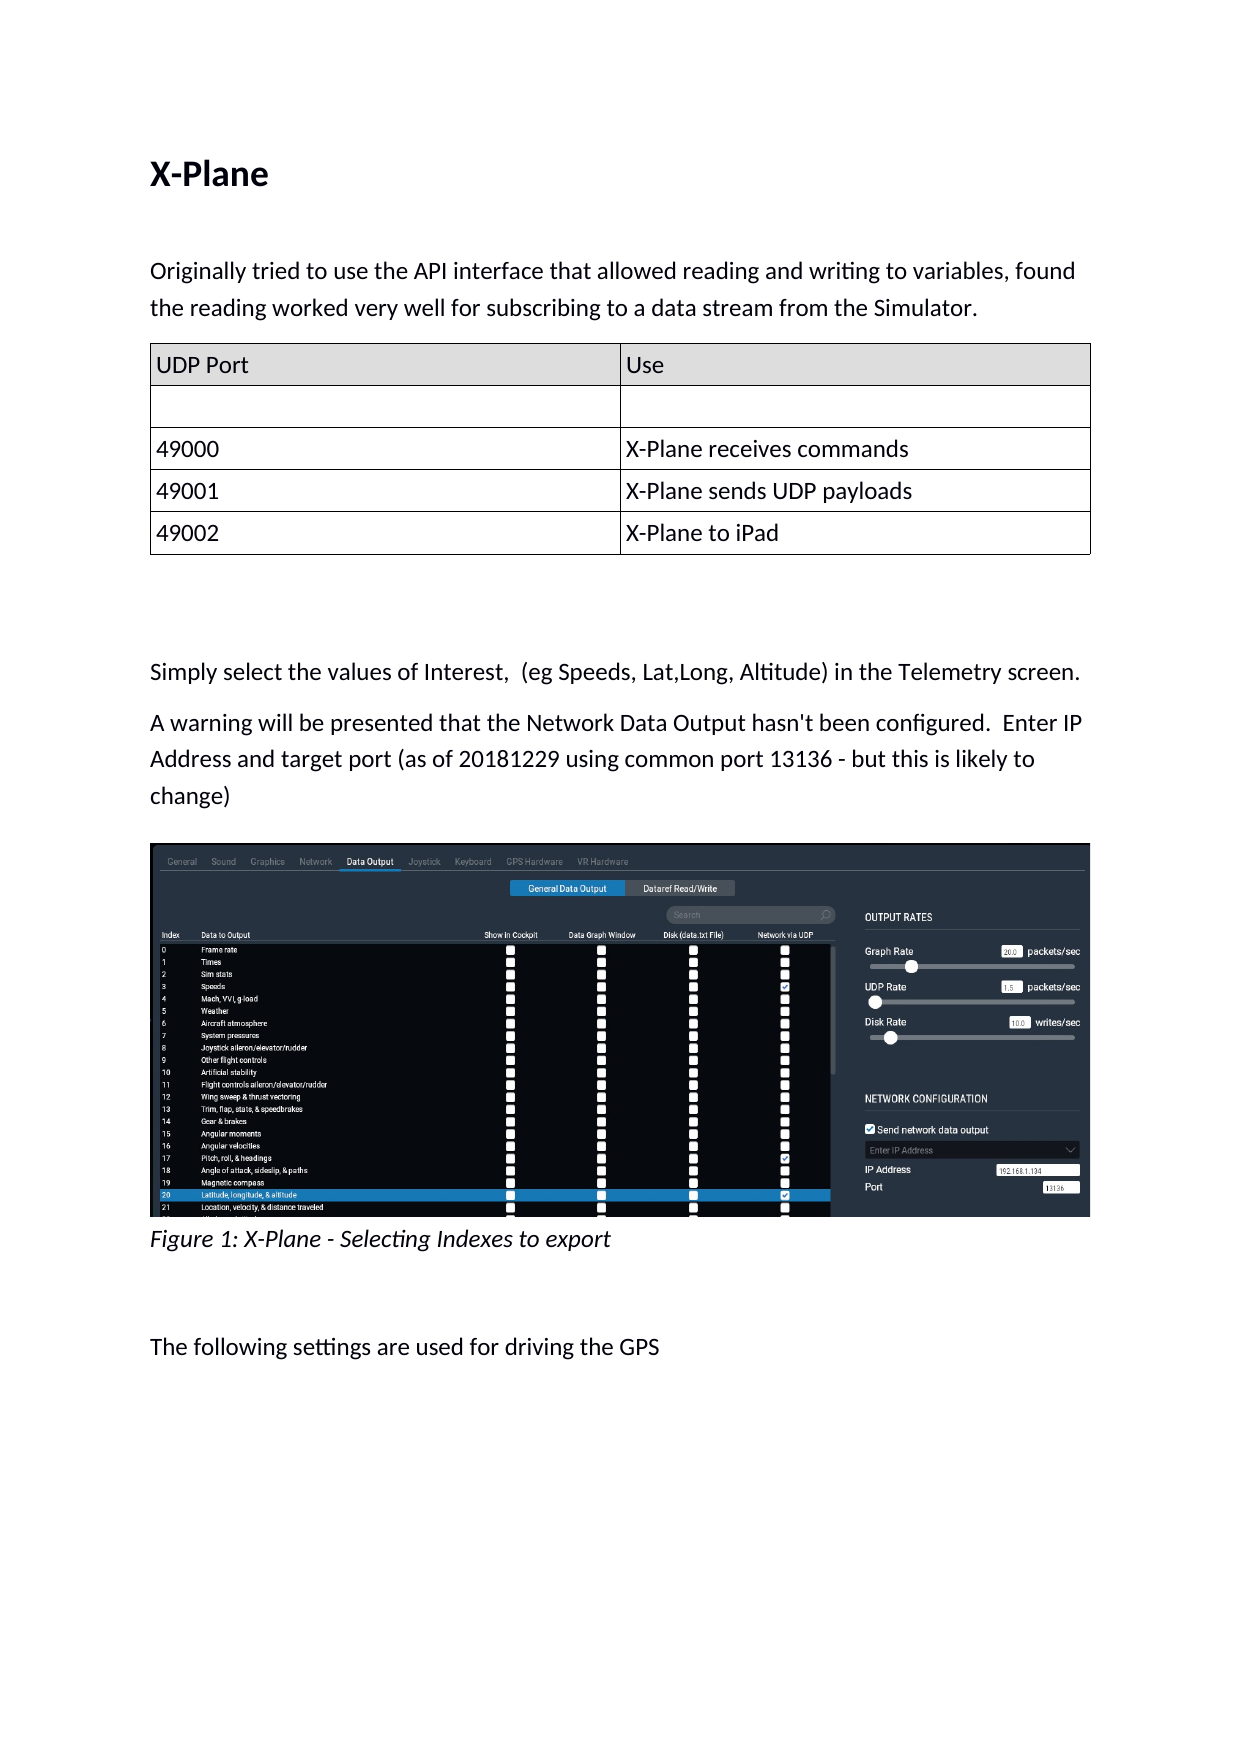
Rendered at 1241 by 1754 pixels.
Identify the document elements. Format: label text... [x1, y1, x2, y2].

table_header Use [621, 344, 1090, 385]
text The following settings are used for driving the GPS [150, 1331, 1090, 1362]
table_cell 49002 [151, 512, 620, 553]
picture [150, 843, 1091, 1217]
table_cell X-Plane sends UDP payloads [621, 470, 1090, 511]
text Simply select the values of Interest, (eg Speeds, Lat,Long, Altitude) in the Telemetry screen. [150, 656, 1090, 686]
table_cell 49000 [151, 428, 620, 469]
table_cell X-Plane receives commands [621, 428, 1090, 469]
text Originally tried to use the API interface that allowed reading and writing to variables, found the reading worked very well for subscribing to a data stream from the Simulator. [150, 255, 1090, 322]
table_cell X-Plane to iPad [621, 512, 1090, 553]
text Figure 1: X-Plane - Selecting Indexes to export [150, 1217, 1090, 1253]
table_header UDP Port [151, 344, 620, 385]
table_cell 49001 [151, 470, 620, 511]
table_cell [151, 386, 620, 427]
table_cell [621, 386, 1090, 427]
subtitle X-Plane [150, 150, 1090, 196]
text A warning will be presented that the Network Data Output hasn't been configured. Enter IP Address and target port (as of 20181229 using common port 13136 - but this is likely to change) [150, 707, 1090, 811]
